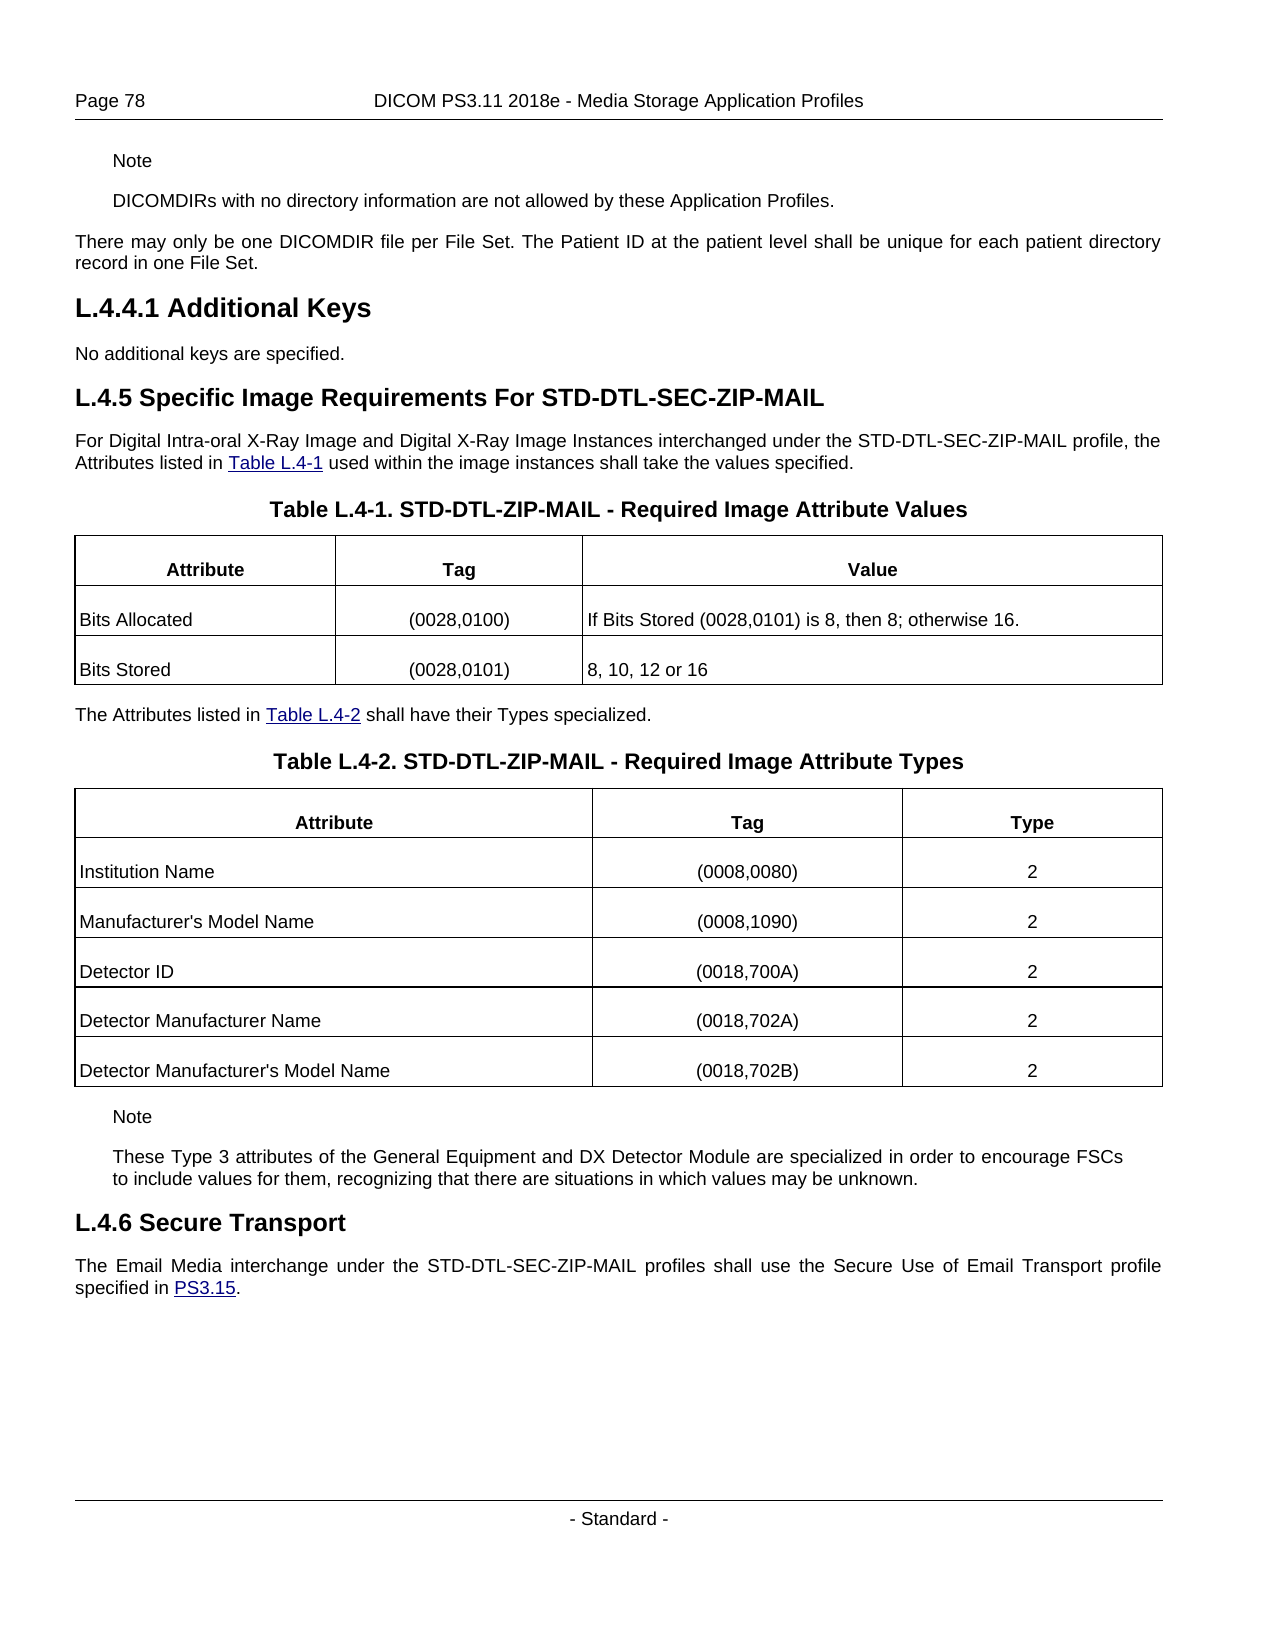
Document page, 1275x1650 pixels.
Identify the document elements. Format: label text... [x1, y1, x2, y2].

table_cell Manufacturer's Model Name [76, 888, 592, 937]
table_header Tag [336, 536, 582, 585]
text L.4.4.1 Additional Keys [75, 292, 1162, 324]
table_cell Detector ID [76, 938, 592, 986]
table_cell 2 [903, 838, 1162, 887]
table_header Value [583, 536, 1162, 585]
table_cell 8, 10, 12 or 16 [583, 636, 1162, 684]
table_header Type [903, 789, 1162, 837]
table_cell Bits Stored [76, 636, 335, 684]
table_cell 2 [903, 888, 1162, 937]
table_cell Detector Manufacturer's Model Name [76, 1037, 592, 1086]
table_cell (0018,702A) [593, 988, 902, 1036]
text The Attributes listed in Table L.4-2 shall have their Types specialized. [75, 704, 1162, 726]
table_cell (0028,0101) [336, 636, 582, 684]
text DICOMDIRs with no directory information are not allowed by these Application Profiles. [112, 190, 1125, 212]
text There may only be one DICOMDIR file per File Set. The Patient ID at the patient level shall be unique for each patient directory record in one File Set. [75, 231, 1162, 274]
text These Type 3 attributes of the General Equipment and DX Detector Module are specialized in order to encourage FSCs to include values for them, recognizing that there are situations in which values may be unknown. [112, 1146, 1125, 1189]
text For Digital Intra-oral X-Ray Image and Digital X-Ray Image Instances interchanged under the STD-DTL-SEC-ZIP-MAIL profile, the Attributes listed in Table L.4-1 used within the image instances shall take the values specified. [75, 430, 1162, 473]
table_cell (0018,700A) [593, 938, 902, 986]
table_header Tag [593, 789, 902, 837]
table_cell (0008,0080) [593, 838, 902, 887]
table_cell 2 [903, 1037, 1162, 1086]
table_cell If Bits Stored (0028,0101) is 8, then 8; otherwise 16. [583, 586, 1162, 635]
text Note [112, 150, 1125, 172]
table_cell (0018,702B) [593, 1037, 902, 1086]
table_header Attribute [76, 789, 592, 837]
text Table L.4-1. STD-DTL-ZIP-MAIL - Required Image Attribute Values [75, 496, 1162, 522]
table_cell (0008,1090) [593, 888, 902, 937]
table_cell Bits Allocated [76, 586, 335, 635]
text The Email Media interchange under the STD-DTL-SEC-ZIP-MAIL profiles shall use the Secure Use of Email Transport profile specified in PS3.15. [75, 1255, 1162, 1298]
table_header Attribute [76, 536, 335, 585]
text Table L.4-2. STD-DTL-ZIP-MAIL - Required Image Attribute Types [75, 748, 1162, 774]
table_cell 2 [903, 938, 1162, 986]
table_cell Institution Name [76, 838, 592, 887]
table_cell 2 [903, 988, 1162, 1036]
text L.4.5 Specific Image Requirements For STD-DTL-SEC-ZIP-MAIL [75, 383, 1162, 412]
text L.4.6 Secure Transport [75, 1208, 1162, 1236]
text No additional keys are specified. [75, 342, 1162, 364]
text Note [112, 1106, 1125, 1127]
table_cell (0028,0100) [336, 586, 582, 635]
table_cell Detector Manufacturer Name [76, 988, 592, 1036]
